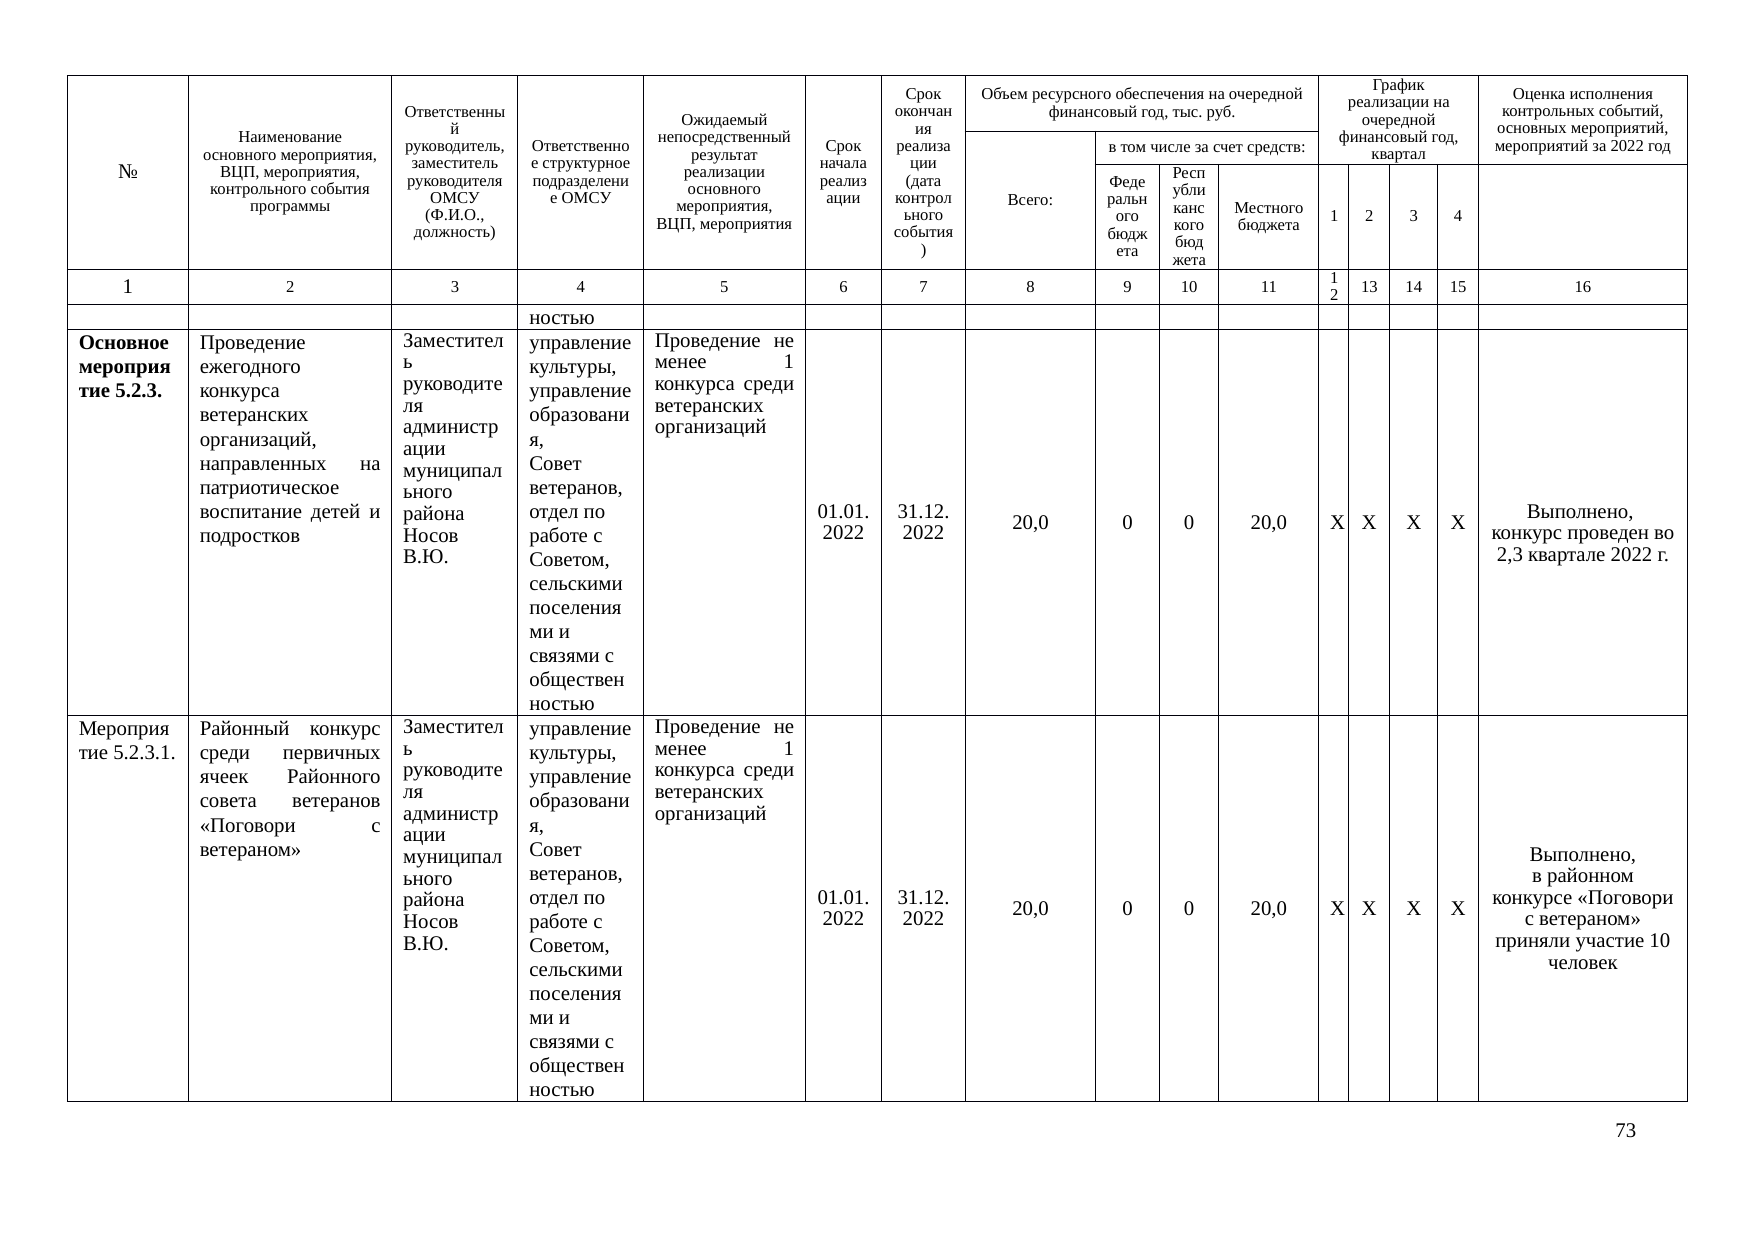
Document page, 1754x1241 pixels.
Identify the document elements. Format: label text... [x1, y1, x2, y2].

table_cell [1479, 305, 1687, 329]
table_cell [1479, 165, 1687, 268]
table_cell 20,0 [966, 716, 1095, 1101]
table_cell Х [1438, 330, 1478, 715]
table_header Ожидаемый непосредственный результат реализации основного мероприятия, ВЦП, мероприятия [644, 76, 805, 268]
table_cell 1 [68, 270, 188, 304]
table_cell Местного бюджета [1219, 165, 1318, 268]
table_cell [966, 305, 1095, 329]
table_cell 2 [189, 270, 391, 304]
table_header Объем ресурсного обеспечения на очередной финансовый год, тыс. руб. [966, 76, 1318, 131]
table_cell [806, 305, 881, 329]
table_cell 13 [1349, 270, 1389, 304]
table_cell 0 [1160, 716, 1218, 1101]
table_cell 15 [1438, 270, 1478, 304]
table_cell 9 [1096, 270, 1159, 304]
table_cell Заместитель руководителя администрации муниципального района Носов В.Ю. [392, 716, 517, 1101]
table_header График реализации на очередной финансовый год, квартал [1319, 76, 1478, 164]
table_cell [189, 305, 391, 329]
table_cell Районный конкурс среди первичных ячеек Районного совета ветеранов «Поговори с ветераном» [189, 716, 391, 1101]
table_cell Республиканского бюджета [1160, 165, 1218, 268]
table_cell Х [1349, 330, 1389, 715]
table_cell ностью [518, 305, 643, 329]
table_cell Х [1349, 716, 1389, 1101]
table_cell 31.12.2022 [882, 330, 965, 715]
table_cell 11 [1219, 270, 1318, 304]
table_cell [68, 305, 188, 329]
table_cell Проведение не менее 1 конкурса среди ветеранских организаций [644, 716, 805, 1101]
table_cell 20,0 [1219, 716, 1318, 1101]
table_header Оценка исполнения контрольных событий, основных мероприятий, мероприятий за 2022 год [1479, 76, 1687, 164]
table_cell Проведение не менее 1 конкурса среди ветеранских организаций [644, 330, 805, 715]
table_header Ответственный руководитель, заместитель руководителя ОМСУ (Ф.И.О., должность) [392, 76, 517, 268]
table_cell управление культуры, управление образования, Совет ветеранов, отдел по работе с Советом, сельскими поселениями и связями с общественностью [518, 330, 643, 715]
table_cell [392, 305, 517, 329]
table_cell 0 [1160, 330, 1218, 715]
table_cell 1 [1319, 165, 1348, 268]
table_cell [1096, 305, 1159, 329]
table_cell 8 [966, 270, 1095, 304]
table_cell 5 [644, 270, 805, 304]
table_cell [1438, 305, 1478, 329]
table_cell [1219, 305, 1318, 329]
table_header Срок окончания реализации (дата контрольного события) [882, 76, 965, 268]
table_cell Основное мероприятие 5.2.3. [68, 330, 188, 715]
table_cell 6 [806, 270, 881, 304]
table_cell Х [1390, 330, 1437, 715]
table_cell 16 [1479, 270, 1687, 304]
table_cell Х [1438, 716, 1478, 1101]
table_cell 3 [1390, 165, 1437, 268]
table_cell Х [1319, 330, 1348, 715]
table_cell [1160, 305, 1218, 329]
table_header Срок начала реализации [806, 76, 881, 268]
table_header № [68, 76, 188, 268]
table_cell 3 [392, 270, 517, 304]
table_cell 0 [1096, 716, 1159, 1101]
table_cell 31.12.2022 [882, 716, 965, 1101]
table_cell [882, 305, 965, 329]
table_cell Выполнено, конкурс проведен во 2,3 квартале 2022 г. [1479, 330, 1687, 715]
table_cell Х [1319, 716, 1348, 1101]
table_cell 10 [1160, 270, 1218, 304]
table_cell Заместитель руководителя администрации муниципального района Носов В.Ю. [392, 330, 517, 715]
table_cell 14 [1390, 270, 1437, 304]
table_cell Проведение ежегодного конкурса ветеранских организаций, направленных на патриотическое воспитание детей и подростков [189, 330, 391, 715]
table_cell Мероприятие 5.2.3.1. [68, 716, 188, 1101]
table_cell Выполнено, в районном конкурсе «Поговори с ветераном» приняли участие 10 человек [1479, 716, 1687, 1101]
table_cell 2 [1349, 165, 1389, 268]
table_cell [1390, 305, 1437, 329]
table_cell 20,0 [966, 330, 1095, 715]
table_header Ответственное структурное подразделение ОМСУ [518, 76, 643, 268]
table_cell Х [1390, 716, 1437, 1101]
table_cell [1319, 305, 1348, 329]
table_cell 7 [882, 270, 965, 304]
table_cell в том числе за счет средств: [1096, 132, 1318, 164]
table_cell 0 [1096, 330, 1159, 715]
table_cell 12 [1319, 270, 1348, 304]
table_cell 4 [1438, 165, 1478, 268]
table_cell Всего: [966, 132, 1095, 268]
table_header Наименование основного мероприятия, ВЦП, мероприятия, контрольного события программы [189, 76, 391, 268]
table_cell [1349, 305, 1389, 329]
table_cell Федерального бюджета [1096, 165, 1159, 268]
table_cell 20,0 [1219, 330, 1318, 715]
table_cell 01.01.2022 [806, 716, 881, 1101]
table_cell 01.01.2022 [806, 330, 881, 715]
table_cell управление культуры, управление образования, Совет ветеранов, отдел по работе с Советом, сельскими поселениями и связями с общественностью [518, 716, 643, 1101]
table_cell [644, 305, 805, 329]
table_cell 4 [518, 270, 643, 304]
